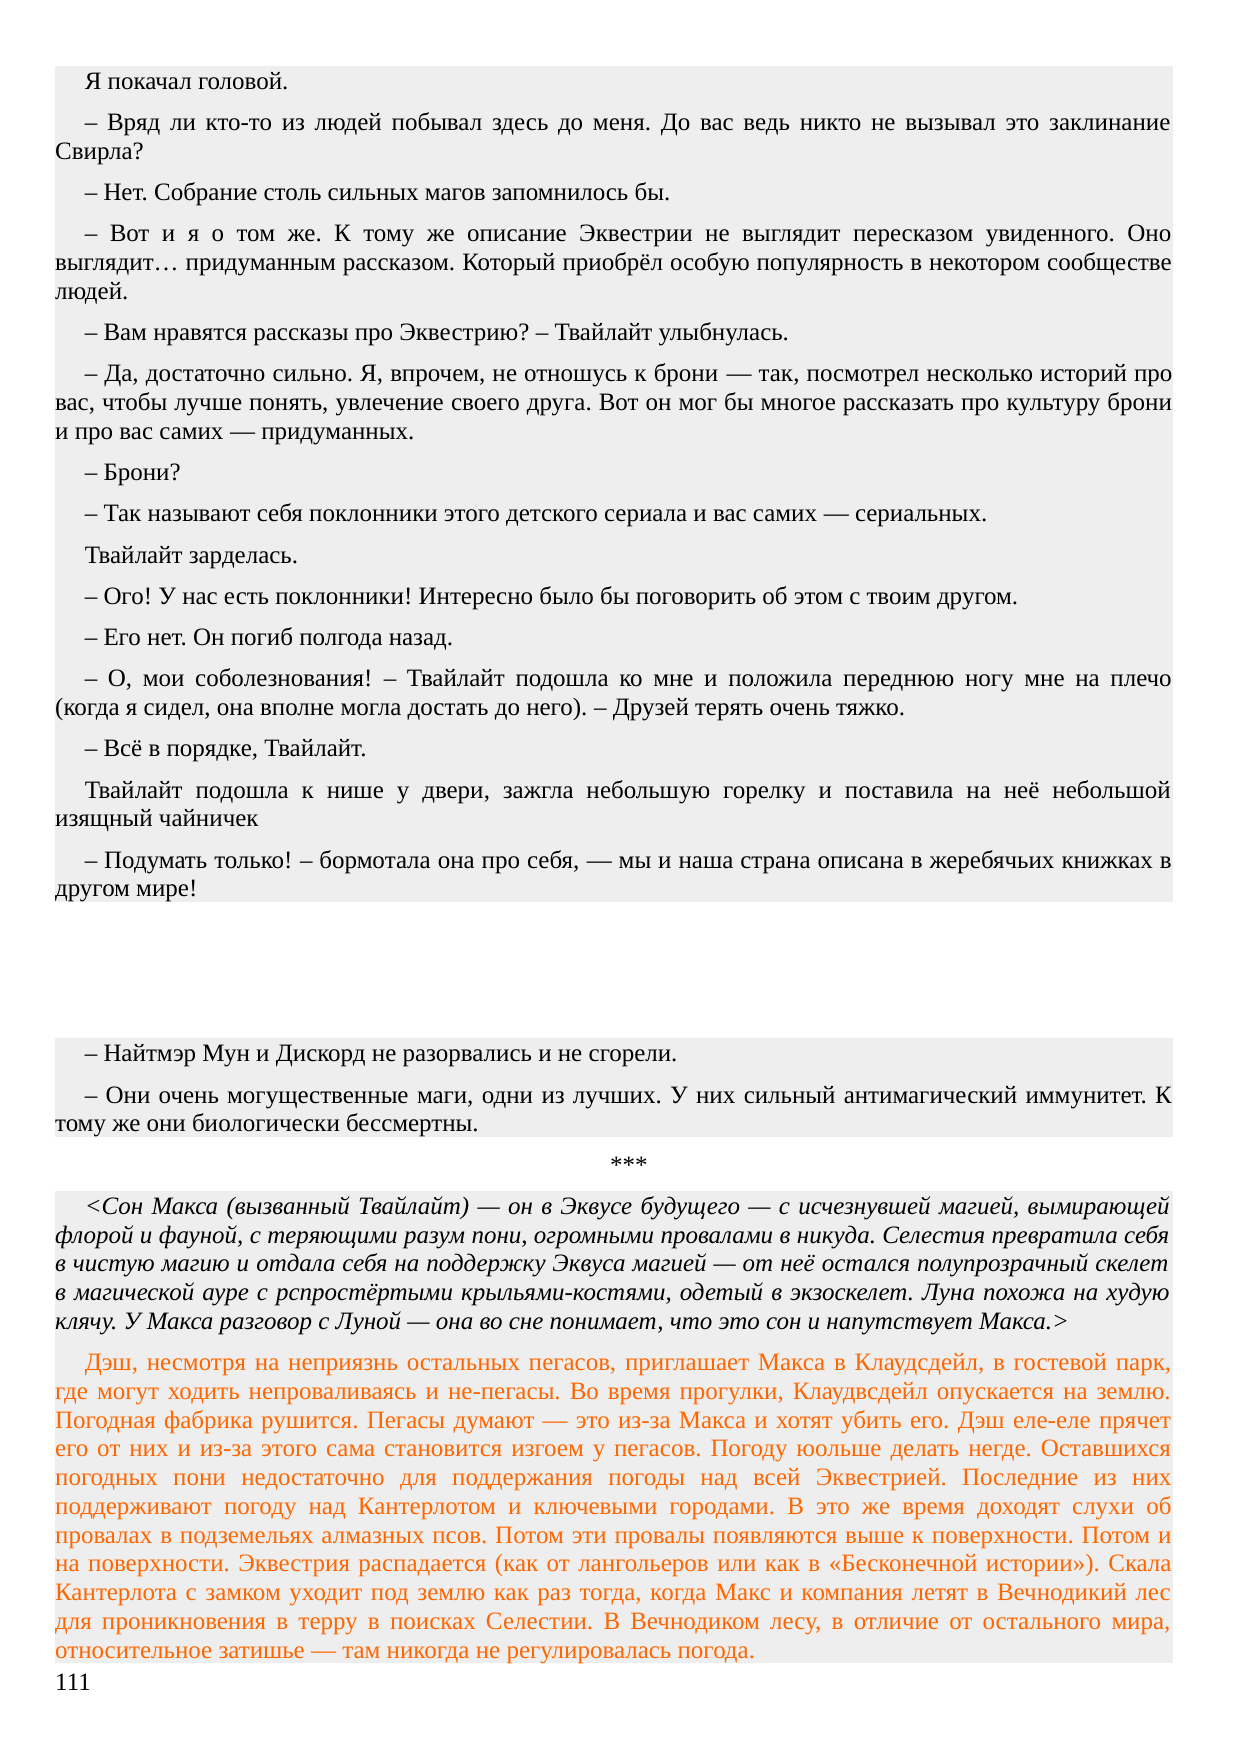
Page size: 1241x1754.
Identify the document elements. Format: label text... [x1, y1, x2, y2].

text Твайлайт зарделась. [55, 540, 1173, 568]
text – Найтмэр Мун и Дискорд не разорвались и не сгорели. [55, 1038, 1173, 1067]
text – Брони? [55, 457, 1173, 486]
text – Его нет. Он погиб полгода назад. [55, 622, 1173, 651]
text – Они очень могущественные маги, одни из лучших. У них сильный антимагический иммунитет. К тому же они биологически бессмертны. [55, 1080, 1173, 1137]
text – Всё в порядке, Твайлайт. [55, 733, 1173, 762]
text – Нет. Собрание столь сильных магов запомнилось бы. [55, 177, 1173, 206]
text *** [55, 1150, 1173, 1178]
text Твайлайт подошла к нише у двери, зажгла небольшую горелку и поставила на неё небольшой изящный чайничек [55, 775, 1173, 832]
text – Так называют себя поклонники этого детского сериала и вас самих — сериальных. [55, 498, 1173, 527]
text Дэш, несмотря на неприязнь остальных пегасов, приглашает Макса в Клаудсдейл, в гостевой парк, где могут ходить непроваливаясь и не-пегасы. Во время прогулки, Клаудвсдейл опускается на землю. Погодная фабрика рушится. Пегасы думают — это из-за Макса и хотят убить его. Дэш еле-еле прячет его от них и из-за этого сама становится изгоем у пегасов. Погоду юольше делать негде. Оставшихся погодных пони недостаточно для поддержания погоды над всей Эквестрией. Последние из них поддерживают погоду над Кантерлотом и ключевыми городами. В это же время доходят слухи об провалах в подземельях алмазных псов. Потом эти провалы появляются выше к поверхности. Потом и на поверхности. Эквестрия распадается (как от лангольеров или как в «Бесконечной истории»). Скала Кантерлота с замком уходит под землю как раз тогда, когда Макс и компания летят в Вечнодикий лес для проникновения в терру в поисках Селестии. В Вечнодиком лесу, в отличие от остального мира, относительное затишье — там никогда не регулировалась погода. [55, 1347, 1173, 1663]
text – Вот и я о том же. К тому же описание Эквестрии не выглядит пересказом увиденного. Оно выглядит… придуманным рассказом. Который приобрёл особую популярность в некотором сообществе людей. [55, 218, 1173, 305]
text <Сон Макса (вызванный Твайлайт) — он в Эквусе будущего — с исчезнувшей магией, вымирающей флорой и фауной, с теряющими разум пони, огромными провалами в никуда. Селестия превратила себя в чистую магию и отдала себя на поддержку Эквуса магией — от неё остался полупрозрачный скелет в магической ауре с рспростёртыми крыльями-костями, одетый в экзоскелет. Луна похожа на худую клячу. У Макса разговор с Луной — она во сне понимает, что это сон и напутствует Макса.> [55, 1191, 1173, 1335]
text – Ого! У нас есть поклонники! Интересно было бы поговорить об этом с твоим другом. [55, 581, 1173, 610]
text – Вам нравятся рассказы про Эквестрию? – Твайлайт улыбнулась. [55, 317, 1173, 346]
text – О, мои соболезнования! – Твайлайт подошла ко мне и положила переднюю ногу мне на плечо (когда я сидел, она вполне могла достать до него). – Друзей терять очень тяжко. [55, 663, 1173, 721]
text – Вряд ли кто-то из людей побывал здесь до меня. До вас ведь никто не вызывал это заклинание Свирла? [55, 107, 1173, 165]
text – Да, достаточно сильно. Я, впрочем, не отношусь к брони — так, посмотрел несколько историй про вас, чтобы лучше понять, увлечение своего друга. Вот он мог бы многое рассказать про культуру брони и про вас самих — придуманных. [55, 358, 1173, 445]
text – Подумать только! – бормотала она про себя, — мы и наша страна описана в жеребячьих книжках в другом мире! [55, 845, 1173, 902]
text Я покачал головой. [55, 66, 1173, 95]
